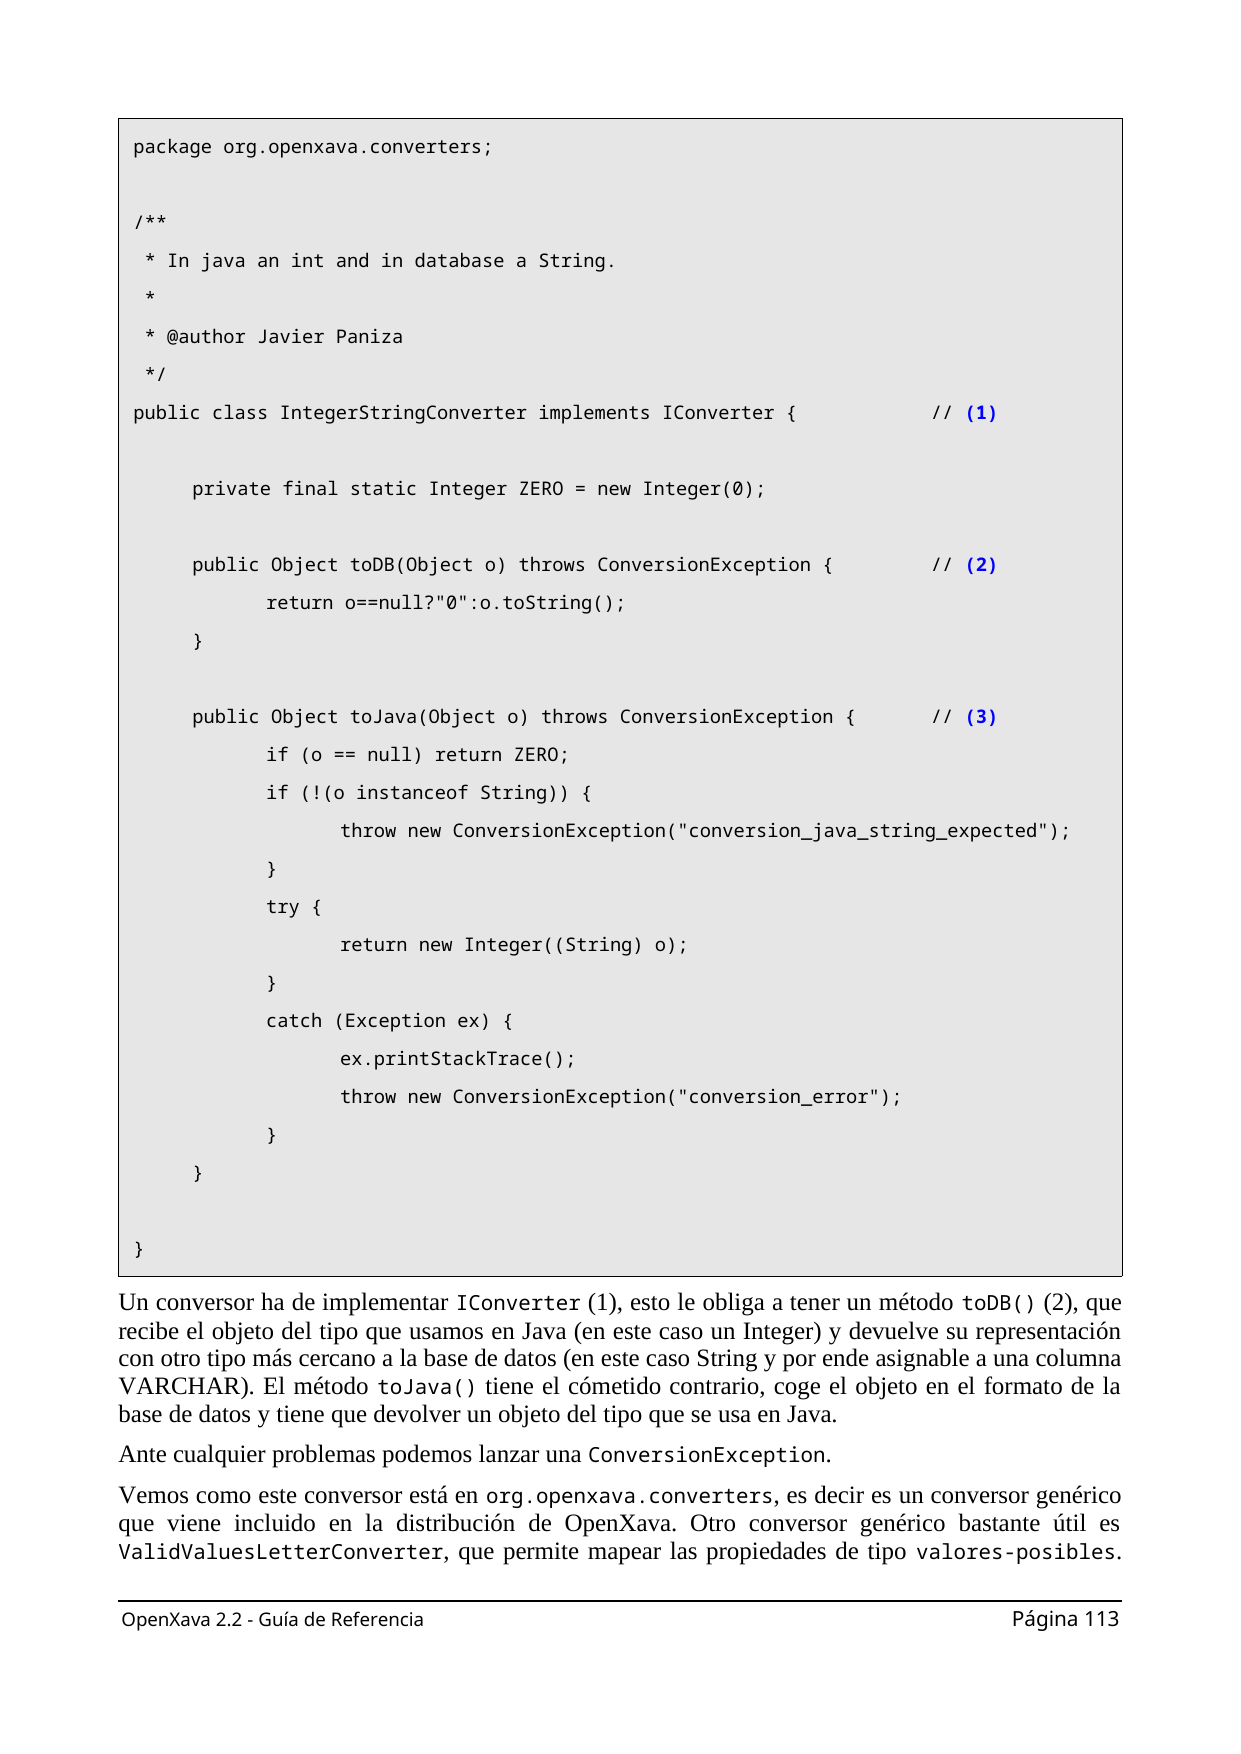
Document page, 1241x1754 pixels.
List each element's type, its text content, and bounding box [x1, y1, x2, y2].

text if (!(o instanceof String)) { [119, 764, 1122, 802]
text } [119, 1145, 1122, 1183]
text * In java an int and in database a String. [119, 232, 1122, 270]
text Ante cualquier problemas podemos lanzar una ConversionException. [118, 1441, 1122, 1469]
text public class IntegerStringConverter implements IConverter { // (1) [119, 384, 1122, 422]
text throw new ConversionException("conversion_java_string_expected"); [119, 802, 1122, 841]
text throw new ConversionException("conversion_error"); [119, 1069, 1122, 1107]
text Vemos como este conversor está en org.openxava.converters, es decir es un conversor genérico que viene incluido en la distribución de OpenXava. Otro conversor genérico bastante útil es ValidValuesLetterConverter, que permite mapear las propiedades de tipo valores-posibles. [118, 1481, 1122, 1566]
text return new Integer((String) o); [119, 917, 1122, 954]
text private final static Integer ZERO = new Integer(0); [119, 460, 1122, 498]
text } [119, 612, 1122, 650]
text * @author Javier Paniza [119, 308, 1122, 346]
text public Object toDB(Object o) throws ConversionException { // (2) [119, 536, 1122, 574]
text if (o == null) return ZERO; [119, 726, 1122, 764]
text public Object toJava(Object o) throws ConversionException { // (3) [119, 688, 1122, 726]
text } [119, 954, 1122, 993]
text try { [119, 878, 1122, 917]
text package org.openxava.converters; [119, 119, 1122, 156]
text } [119, 841, 1122, 878]
text */ [119, 346, 1122, 384]
text return o==null?"0":o.toString(); [119, 574, 1122, 612]
text } [119, 1107, 1122, 1145]
text } [119, 1221, 1122, 1276]
text * [119, 270, 1122, 308]
text /** [119, 194, 1122, 232]
text Un conversor ha de implementar IConverter (1), esto le obliga a tener un método toDB() (2), que recibe el objeto del tipo que usamos en Java (en este caso un Integer) y devuelve su representación con otro tipo más cercano a la base de datos (en este caso String y por ende asignable a una columna VARCHAR). El método toJava() tiene el cómetido contrario, coge el objeto en el formato de la base de datos y tiene que devolver un objeto del tipo que se usa en Java. [118, 1288, 1122, 1428]
text catch (Exception ex) { [119, 993, 1122, 1031]
text ex.printStackTrace(); [119, 1031, 1122, 1069]
